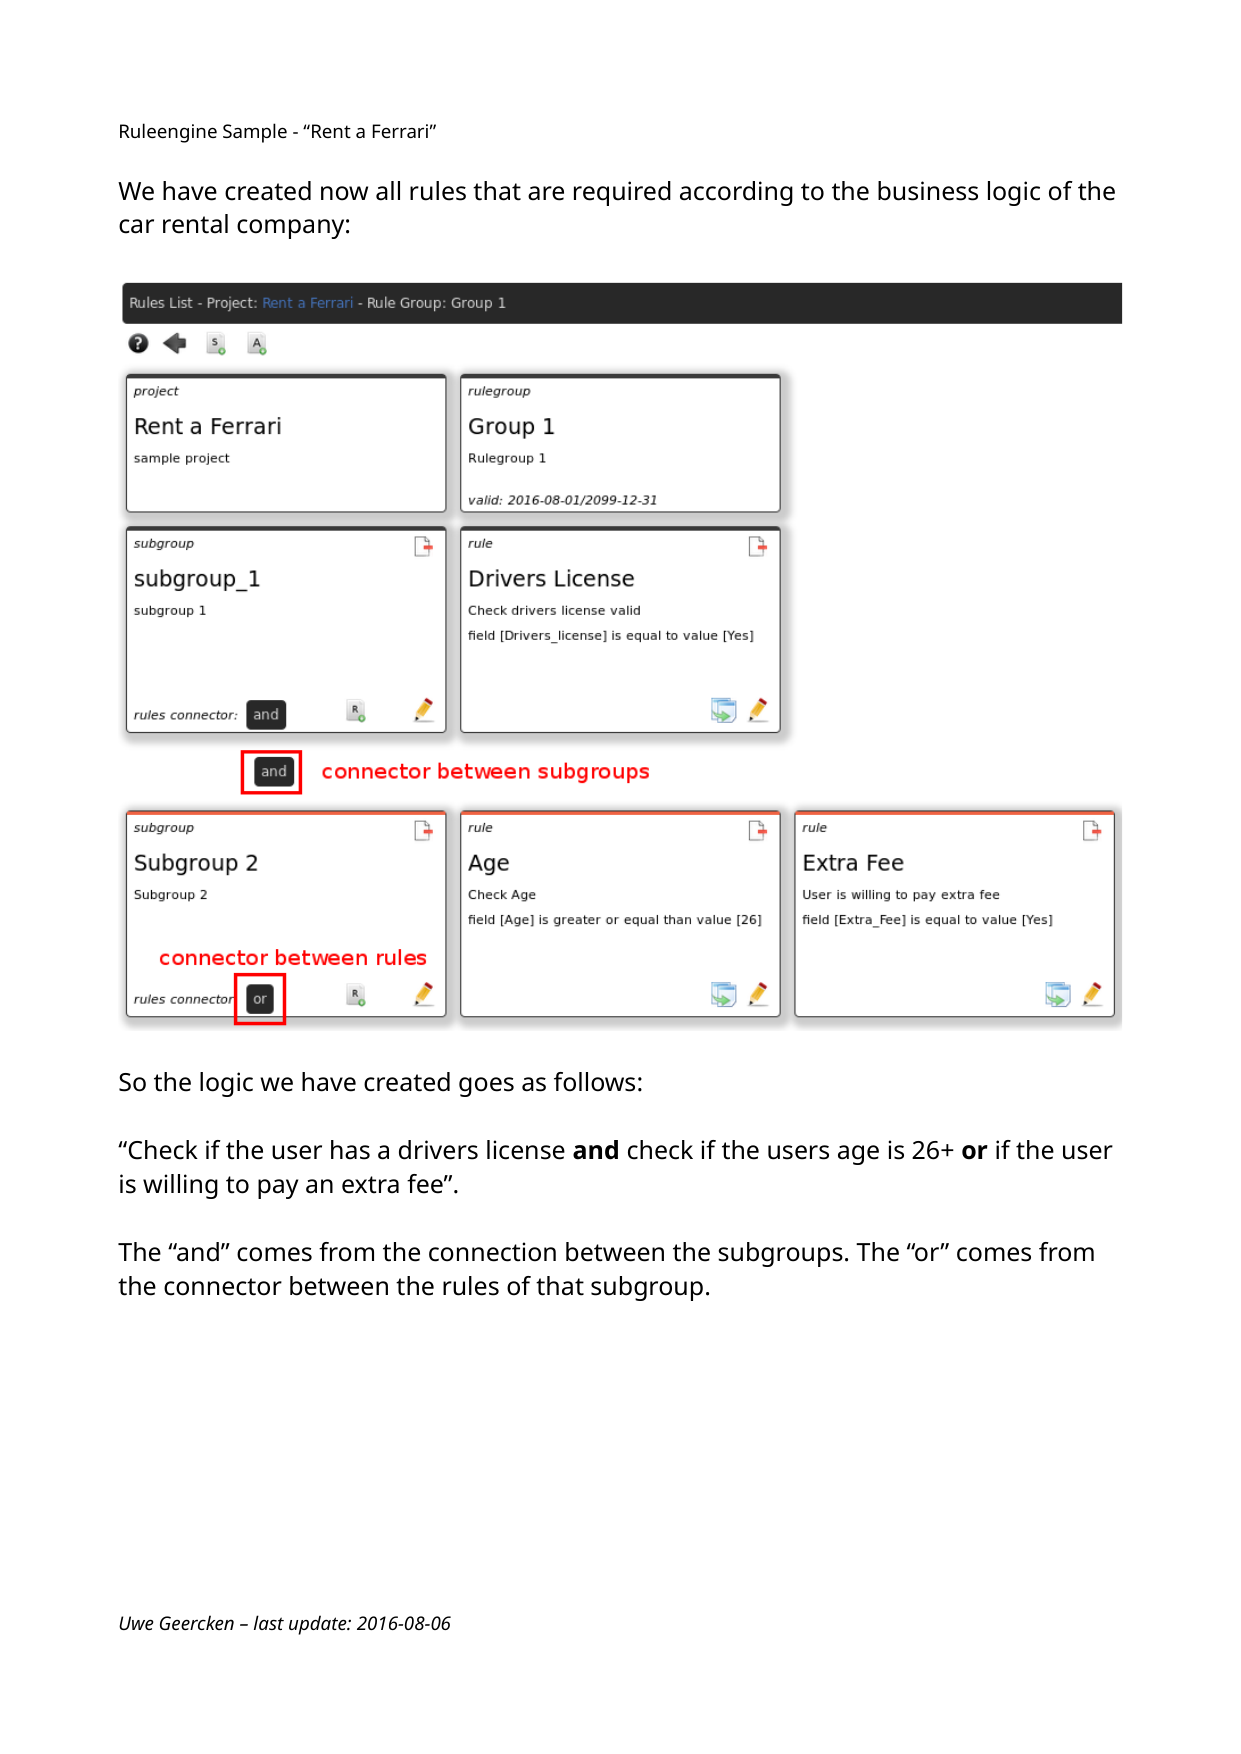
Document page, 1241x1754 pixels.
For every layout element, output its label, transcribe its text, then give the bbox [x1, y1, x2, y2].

text We have created now all rules that are required according to the business logic of the car rental company: [118, 173, 1122, 241]
picture [118, 275, 1123, 1031]
text “Check if the user has a drivers license and check if the users age is 26+ or if the user is willing to pay an extra fee”. [118, 1133, 1122, 1201]
text The “and” comes from the connection between the subgroups. The “or” comes from the connector between the rules of that subgroup. [118, 1235, 1122, 1303]
text So the logic we have created goes as follows: [118, 1064, 1122, 1099]
